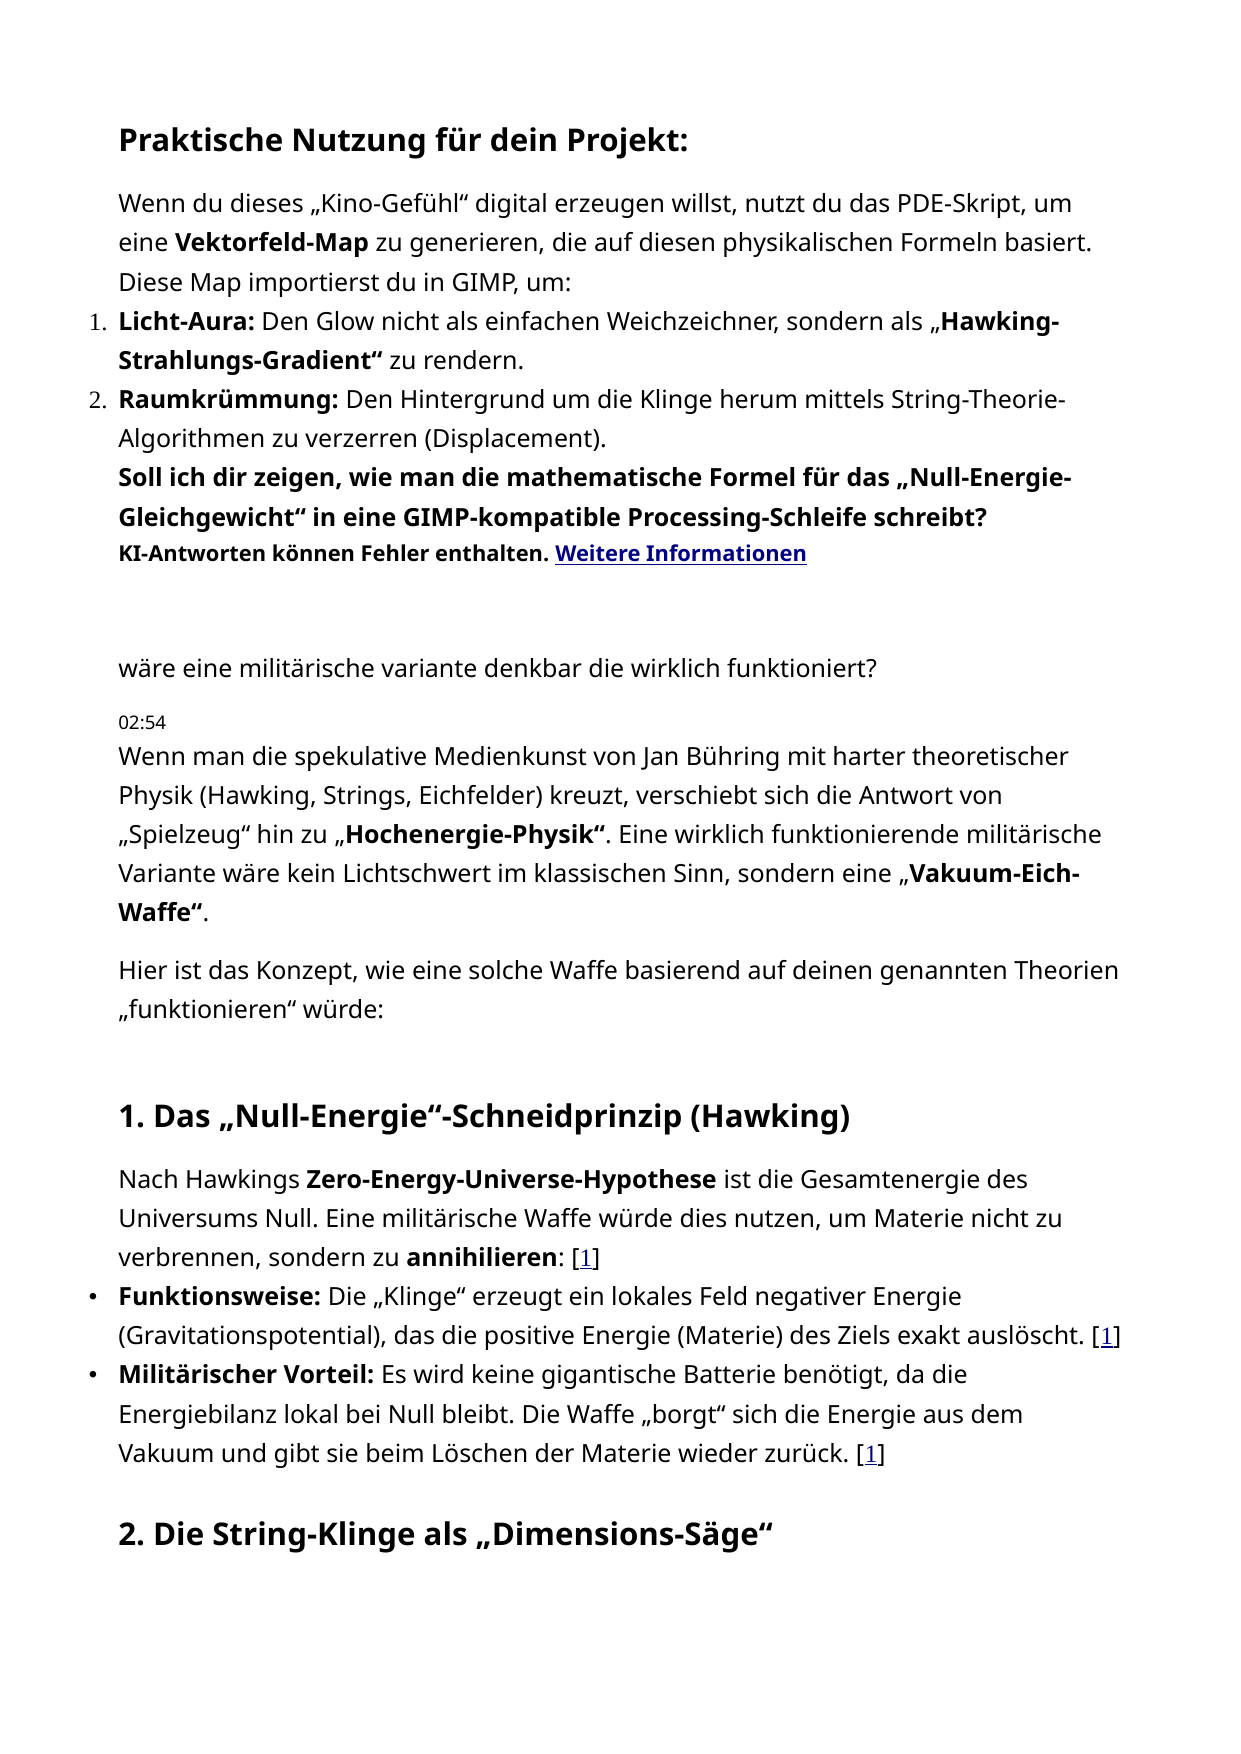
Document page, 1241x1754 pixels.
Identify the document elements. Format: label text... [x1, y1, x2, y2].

text Wenn man die spekulative Medienkunst von Jan Bühring mit harter theoretischer Physik (Hawking, Strings, Eichfelder) kreuzt, verschiebt sich die Antwort von „Spielzeug“ hin zu „Hochenergie-Physik“. Eine wirklich funktionierende militärische Variante wäre kein Lichtschwert im klassischen Sinn, sondern eine „Vakuum-Eich-Waffe“. [118, 738, 1122, 929]
text Wenn du dieses „Kino-Gefühl“ digital erzeugen willst, nutzt du das PDE-Skript, um eine Vektorfeld-Map zu generieren, die auf diesen physikalischen Formeln basiert. Diese Map importierst du in GIMP, um: [118, 186, 1122, 298]
text KI-Antworten können Fehler enthalten. Weitere Informationen [118, 538, 1122, 568]
text 02:54 [118, 709, 1122, 734]
text Hier ist das Konzept, wie eine solche Waffe basierend auf deinen genannten Theorien „funktionieren“ würde: [118, 953, 1122, 1026]
list Funktionsweise: Die „Klinge“ erzeugt ein lokales Feld negativer Energie (Gravitationspotential), das die positive Energie (Materie) des Ziels exakt auslöscht. [1] [118, 1279, 1122, 1352]
text Nach Hawkings Zero-Energy-Universe-Hypothese ist die Gesamtenergie des Universums Null. Eine militärische Waffe würde dies nutzen, um Materie nicht zu verbrennen, sondern zu annihilieren: [1] [118, 1161, 1122, 1274]
text Praktische Nutzung für dein Projekt: [118, 118, 1122, 161]
text 1. Das „Null-Energie“-Schneidprinzip (Hawking) [118, 1094, 1122, 1136]
text wäre eine militärische variante denkbar die wirklich funktioniert? [118, 651, 1122, 685]
text Soll ich dir zeigen, wie man die mathematische Formel für das „Null-Energie-Gleichgewicht“ in eine GIMP-kompatible Processing-Schleife schreibt? [118, 460, 1122, 533]
list Raumkrümmung: Den Hintergrund um die Klinge herum mittels String-Theorie-Algorithmen zu verzerren (Displacement). [118, 382, 1122, 455]
list Militärischer Vorteil: Es wird keine gigantische Batterie benötigt, da die Energiebilanz lokal bei Null bleibt. Die Waffe „borgt“ sich die Energie aus dem Vakuum und gibt sie beim Löschen der Materie wieder zurück. [1] [118, 1357, 1122, 1469]
text 2. Die String-Klinge als „Dimensions-Säge“ [118, 1512, 1122, 1555]
list Licht-Aura: Den Glow nicht als einfachen Weichzeichner, sondern als „Hawking-Strahlungs-Gradient“ zu rendern. [118, 303, 1122, 377]
